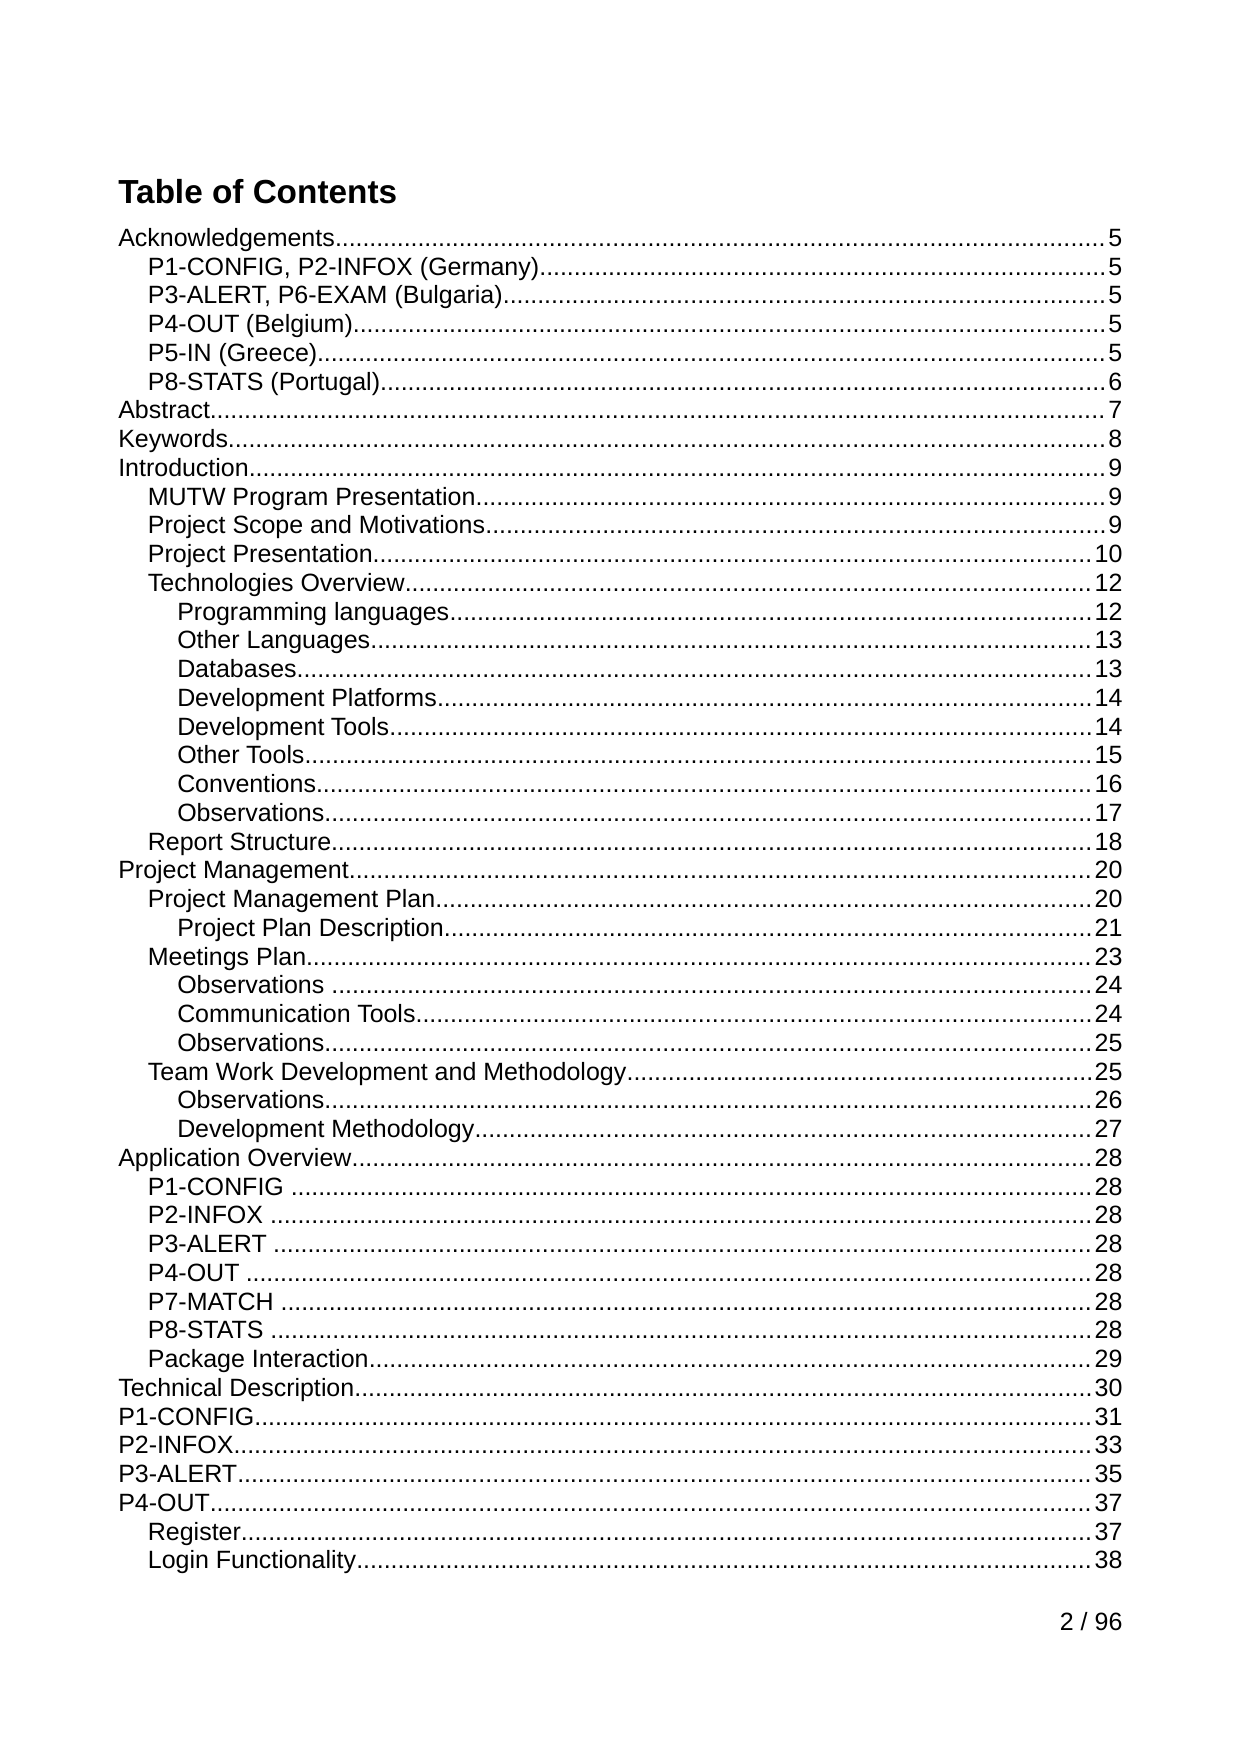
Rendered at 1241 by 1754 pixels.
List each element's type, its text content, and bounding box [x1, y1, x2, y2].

text Report Structure 18 [148, 827, 1122, 855]
subtitle Table of Contents [118, 172, 1122, 210]
text P1-CONFIG, P2-INFOX (Germany) 5 [148, 252, 1122, 280]
text Communication Tools 24 [177, 999, 1122, 1028]
text Package Interaction 29 [148, 1344, 1122, 1373]
text Development Platforms 14 [177, 683, 1122, 712]
text Acknowledgements 5 [118, 223, 1122, 252]
text Application Overview 28 [118, 1143, 1122, 1172]
text Introduction 9 [118, 453, 1122, 482]
text Meetings Plan 23 [148, 942, 1122, 970]
text Login Functionality 38 [148, 1545, 1122, 1574]
text P4-OUT 28 [148, 1258, 1122, 1287]
text Development Tools 14 [177, 712, 1122, 740]
text Observations 24 [177, 970, 1122, 999]
text Project Plan Description 21 [177, 913, 1122, 942]
text P2-INFOX 28 [148, 1200, 1122, 1229]
text P5-IN (Greece) 5 [148, 338, 1122, 367]
text Conventions 16 [177, 769, 1122, 798]
text Project Scope and Motivations 9 [148, 510, 1122, 539]
text P7-MATCH 28 [148, 1287, 1122, 1315]
text Observations 25 [177, 1028, 1122, 1057]
text P8-STATS 28 [148, 1315, 1122, 1344]
text P1-CONFIG 31 [118, 1402, 1122, 1430]
text Keywords 8 [118, 424, 1122, 453]
text Technologies Overview 12 [148, 568, 1122, 597]
text P3-ALERT 35 [118, 1459, 1122, 1488]
text Observations 26 [177, 1085, 1122, 1114]
text P4-OUT (Belgium) 5 [148, 309, 1122, 338]
text P2-INFOX 33 [118, 1430, 1122, 1459]
text Project Management 20 [118, 855, 1122, 884]
text Register 37 [148, 1517, 1122, 1545]
text Team Work Development and Methodology 25 [148, 1057, 1122, 1085]
text Other Tools 15 [177, 740, 1122, 769]
text Abstract 7 [118, 395, 1122, 424]
text Programming languages 12 [177, 597, 1122, 625]
text Development Methodology 27 [177, 1114, 1122, 1143]
text Databases 13 [177, 654, 1122, 683]
text Other Languages 13 [177, 625, 1122, 654]
text P4-OUT 37 [118, 1488, 1122, 1517]
text P3-ALERT, P6-EXAM (Bulgaria) 5 [148, 280, 1122, 309]
text MUTW Program Presentation 9 [148, 482, 1122, 510]
text P8-STATS (Portugal) 6 [148, 367, 1122, 395]
text Technical Description 30 [118, 1373, 1122, 1402]
text P3-ALERT 28 [148, 1229, 1122, 1258]
text Observations 17 [177, 798, 1122, 827]
text Project Management Plan 20 [148, 884, 1122, 913]
text Project Presentation 10 [148, 539, 1122, 568]
text P1-CONFIG 28 [148, 1172, 1122, 1200]
